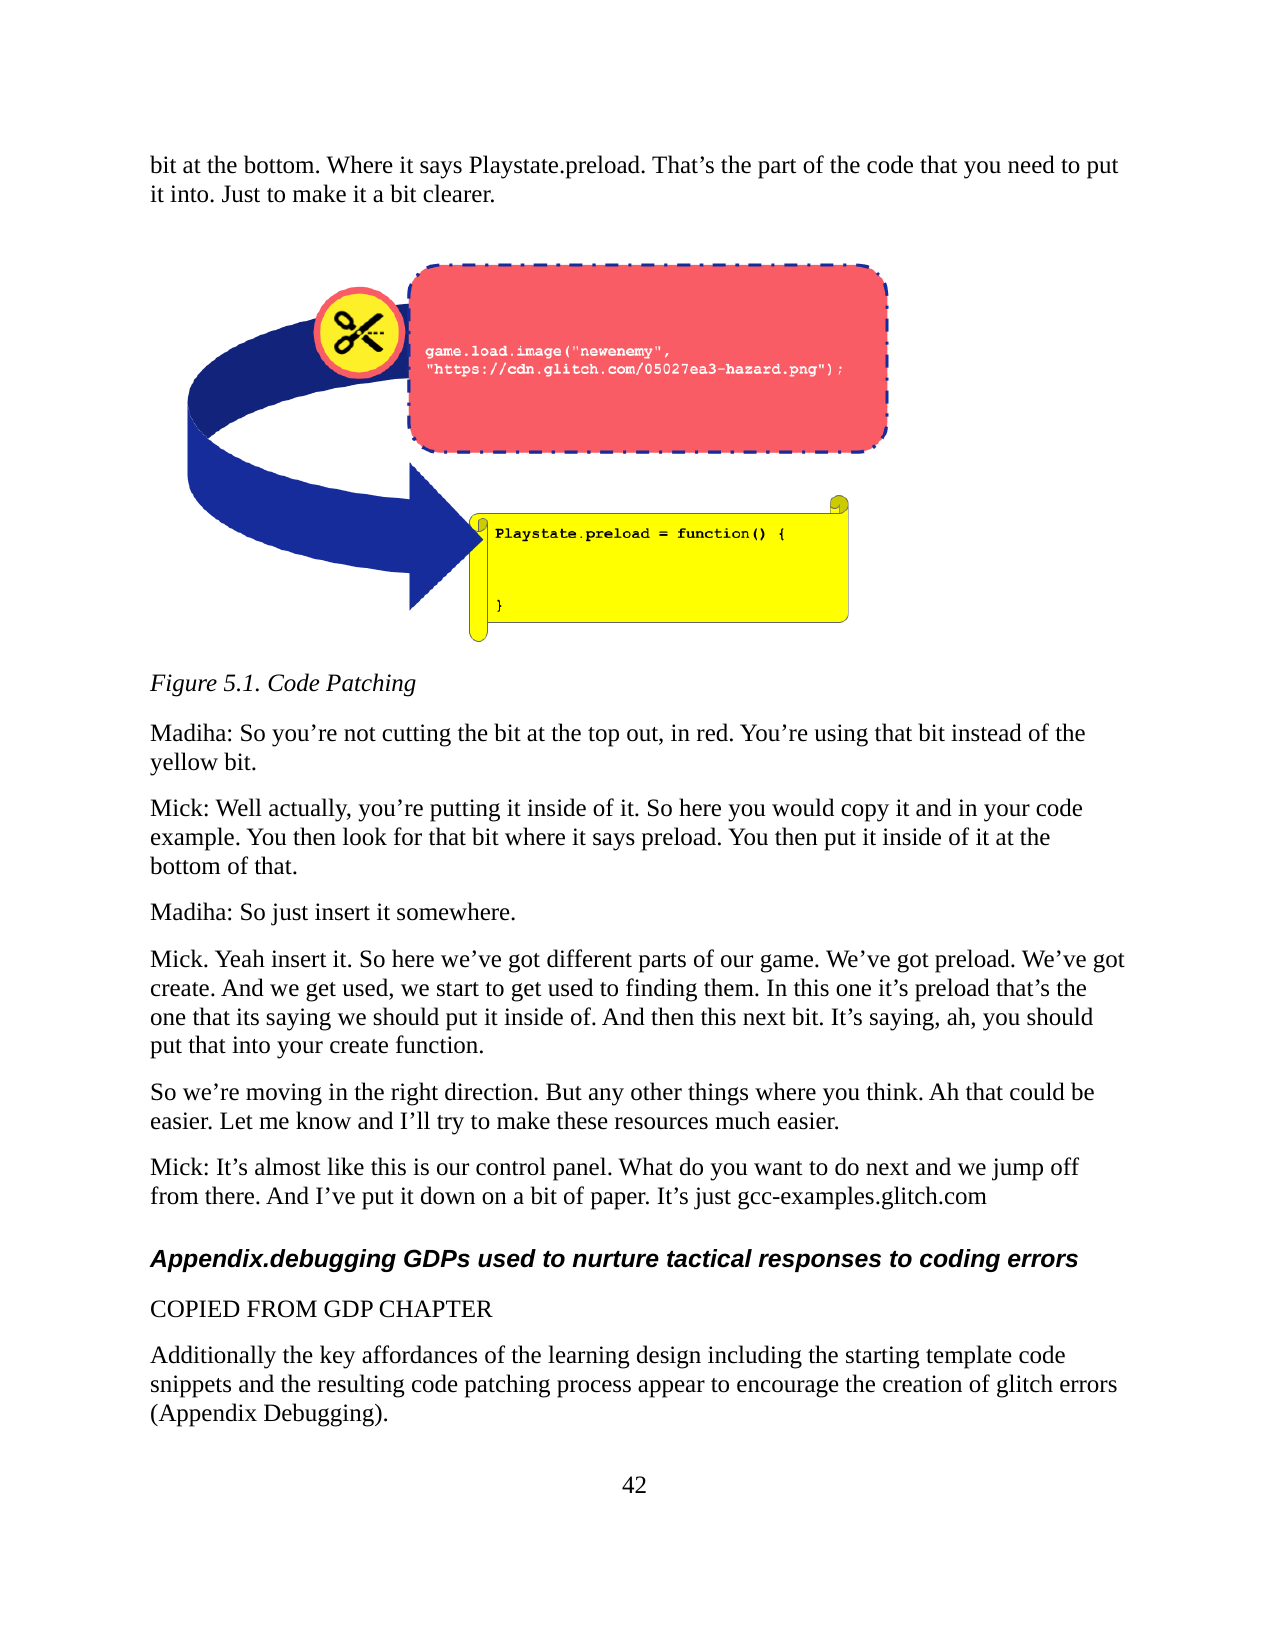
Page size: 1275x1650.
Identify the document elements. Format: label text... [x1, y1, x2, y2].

text Mick. Yeah insert it. So here we’ve got different parts of our game. We’ve got preload. We’ve got create. And we get used, we start to get used to finding them. In this one it’s preload that’s the one that its saying we should put it inside of. And then this next bit. It’s saying, ah, you should put that into your create function. [150, 944, 1125, 1059]
text COPIED FROM GDP CHAPTER [150, 1294, 1125, 1323]
text Figure 5.1. Code Patching [150, 668, 1125, 696]
text Madiha: So just insert it somewhere. [150, 897, 1125, 926]
text Madiha: So you’re not cutting the bit at the top out, in red. You’re using that bit instead of the yellow bit. [150, 718, 1125, 775]
subtitle Appendix.debugging GDPs used to nurture tactical responses to coding errors [150, 1244, 1125, 1272]
text Mick: Well actually, you’re putting it inside of it. So here you would copy it and in your code example. You then look for that bit where it says preload. You then put it inside of it at the bottom of that. [150, 793, 1125, 879]
text Mick: It’s almost like this is our control panel. What do you want to do next and we jump off from there. And I’ve put it down on a bit of paper. It’s just gcc-examples.glitch.com [150, 1152, 1125, 1210]
picture [150, 216, 930, 656]
text bit at the bottom. Where it says Playstate.preload. That’s the part of the code that you need to put it into. Just to make it a bit clearer. [150, 150, 1125, 207]
text So we’re moving in the right direction. But any other things where you think. Ah that could be easier. Let me know and I’ll try to make these resources much easier. [150, 1077, 1125, 1134]
text Additionally the key affordances of the learning design including the starting template code snippets and the resulting code patching process appear to encourage the creation of glitch errors (Appendix Debugging). [150, 1341, 1125, 1427]
